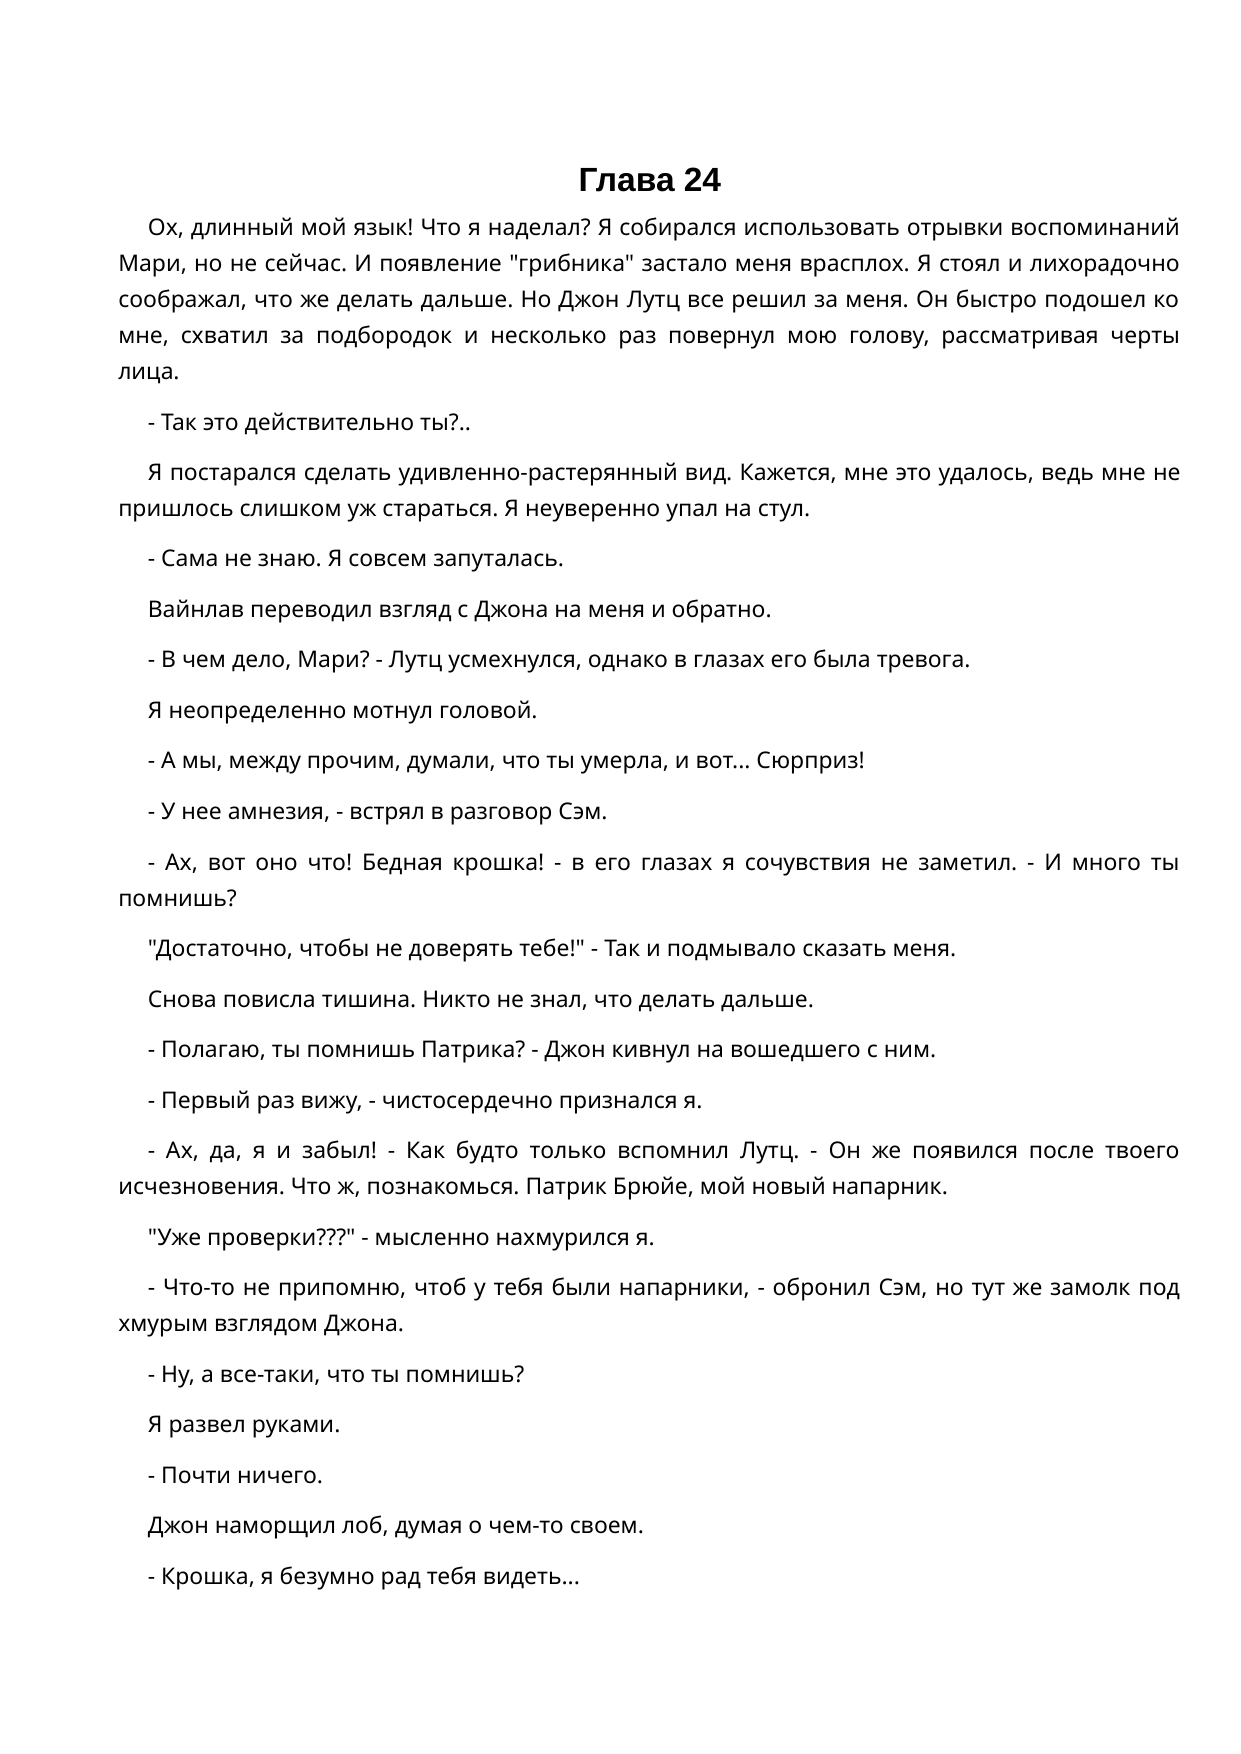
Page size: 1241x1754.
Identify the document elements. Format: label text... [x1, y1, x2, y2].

text "Уже проверки???" - мысленно нахмурился я. [118, 1221, 1181, 1252]
text Я неопределенно мотнул головой. [118, 694, 1181, 725]
text Я развел руками. [118, 1408, 1181, 1439]
text - Ну, а все-таки, что ты помнишь? [118, 1357, 1181, 1389]
subtitle Глава 24 [118, 160, 1181, 199]
text - Что-то не припомню, чтоб у тебя были напарники, - обронил Сэм, но тут же замолк под хмурым взглядом Джона. [118, 1271, 1181, 1338]
text "Достаточно, чтобы не доверять тебе!" - Так и подмывало сказать меня. [118, 932, 1181, 963]
text - У нее амнезия, - встрял в разговор Сэм. [118, 795, 1181, 826]
text - Ах, да, я и забыл! - Как будто только вспомнил Лутц. - Он же появился после твоего исчезновения. Что ж, познакомься. Патрик Брюйе, мой новый напарник. [118, 1134, 1181, 1201]
text - Полагаю, ты помнишь Патрика? - Джон кивнул на вошедшего с ним. [118, 1033, 1181, 1064]
text - В чем дело, Мари? - Лутц усмехнулся, однако в глазах его была тревога. [118, 643, 1181, 675]
text - Крошка, я безумно рад тебя видеть... [118, 1559, 1181, 1591]
text Снова повисла тишина. Никто не знал, что делать дальше. [118, 982, 1181, 1014]
text - А мы, между прочим, думали, что ты умерла, и вот... Сюрприз! [118, 744, 1181, 776]
text - Ах, вот оно что! Бедная крошка! - в его глазах я сочувствия не заметил. - И много ты помнишь? [118, 846, 1181, 913]
text - Почти ничего. [118, 1458, 1181, 1490]
text Ох, длинный мой язык! Что я наделал? Я собирался использовать отрывки воспоминаний Мари, но не сейчас. И появление "грибника" застало меня врасплох. Я стоял и лихорадочно соображал, что же делать дальше. Но Джон Лутц все решил за меня. Он быстро подошел ко мне, схватил за подбородок и несколько раз повернул мою голову, рассматривая черты лица. [118, 211, 1181, 386]
text Я постарался сделать удивленно-растерянный вид. Кажется, мне это удалось, ведь мне не пришлось слишком уж стараться. Я неуверенно упал на стул. [118, 456, 1181, 523]
text - Первый раз вижу, - чистосердечно признался я. [118, 1083, 1181, 1115]
text - Сама не знаю. Я совсем запуталась. [118, 542, 1181, 574]
text Вайнлав переводил взгляд с Джона на меня и обратно. [118, 593, 1181, 624]
text Джон наморщил лоб, думая о чем-то своем. [118, 1509, 1181, 1540]
text - Так это действительно ты?.. [118, 405, 1181, 437]
